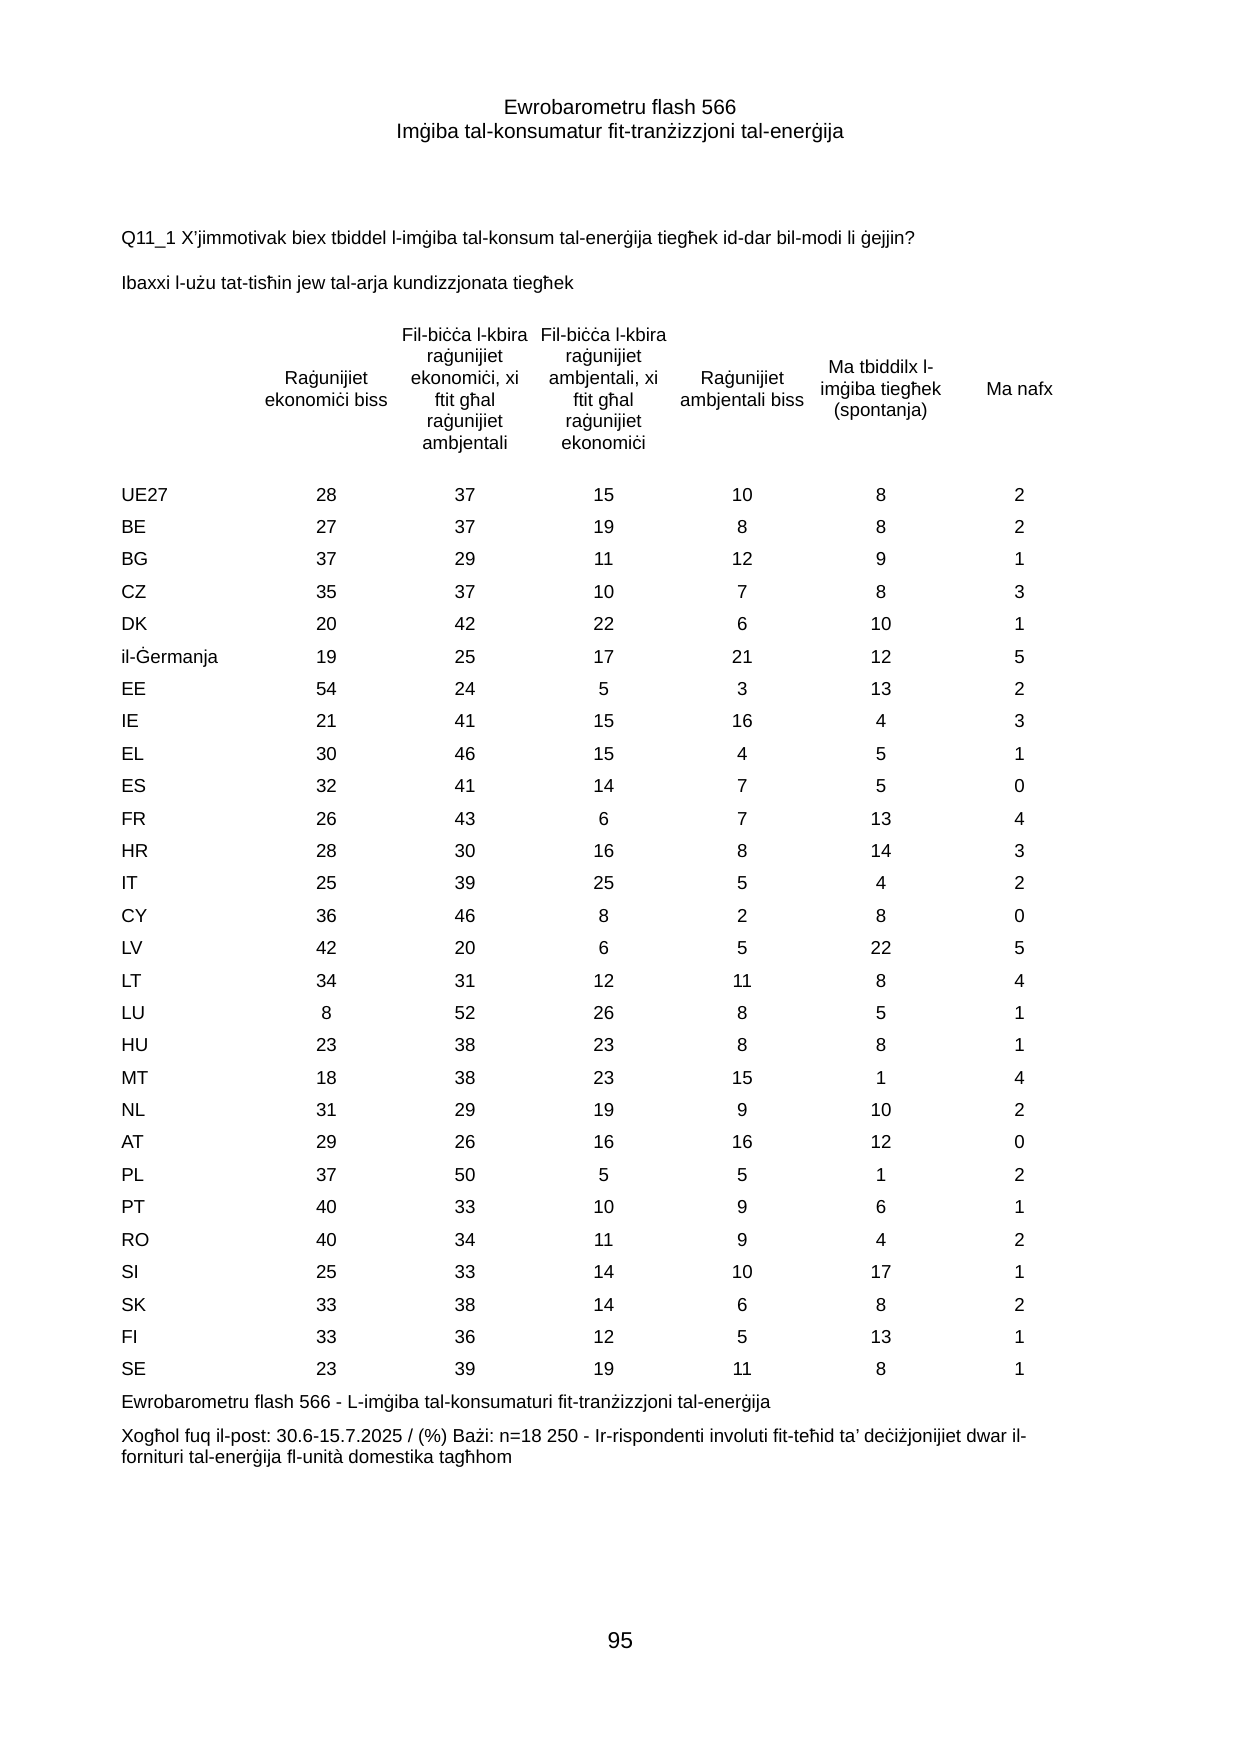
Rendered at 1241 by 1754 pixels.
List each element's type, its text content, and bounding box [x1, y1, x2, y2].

table_cell BG [118, 543, 257, 575]
table_cell 46 [395, 737, 534, 769]
table_cell 37 [257, 1158, 395, 1191]
table_cell 14 [534, 770, 673, 802]
table_cell 54 [257, 673, 395, 705]
table_cell 38 [395, 1029, 534, 1061]
table_cell 14 [534, 1288, 673, 1320]
table_cell Ma tbiddilx l-imġiba tiegħek (spontanja) [811, 299, 950, 478]
table_cell 1 [950, 543, 1089, 575]
table_cell 5 [811, 737, 950, 769]
table_cell Fil-biċċa l-kbira raġunijiet ambjentali, xi ftit għal raġunijiet ekonomiċi [534, 299, 673, 478]
table_cell 39 [395, 867, 534, 899]
table_cell 24 [395, 673, 534, 705]
table_cell 1 [950, 1029, 1089, 1061]
table_cell 9 [673, 1094, 811, 1126]
table_cell 1 [950, 1191, 1089, 1223]
table_cell 28 [257, 834, 395, 867]
table_cell 33 [257, 1320, 395, 1353]
table_cell 31 [257, 1094, 395, 1126]
table_cell 33 [395, 1256, 534, 1288]
table_cell 37 [395, 478, 534, 510]
table_cell 46 [395, 899, 534, 932]
table_cell 0 [950, 899, 1089, 932]
table_cell 3 [950, 575, 1089, 608]
table_cell 23 [534, 1029, 673, 1061]
table_cell NL [118, 1094, 257, 1126]
table_cell 8 [673, 1029, 811, 1061]
table_cell 25 [534, 867, 673, 899]
table_cell 37 [395, 510, 534, 543]
table_cell 2 [950, 1158, 1089, 1191]
table_cell 23 [257, 1029, 395, 1061]
table_cell ES [118, 770, 257, 802]
table_header Q11_1 X’jimmotivak biex tbiddel l-imġiba tal-konsum tal-enerġija tiegħek id-dar bil-modi li ġejjin? [118, 209, 1089, 266]
table_cell DK [118, 608, 257, 640]
table_cell 2 [950, 1094, 1089, 1126]
table_cell 2 [950, 1223, 1089, 1256]
table_cell 12 [534, 1320, 673, 1353]
table_cell 26 [534, 996, 673, 1029]
table_cell 22 [811, 932, 950, 964]
table_cell 23 [257, 1353, 395, 1385]
table_cell 3 [950, 705, 1089, 737]
table_cell 14 [534, 1256, 673, 1288]
table_cell 22 [534, 608, 673, 640]
table_cell 38 [395, 1288, 534, 1320]
table_cell 43 [395, 802, 534, 834]
table_cell 6 [811, 1191, 950, 1223]
table_cell 21 [257, 705, 395, 737]
table_cell 13 [811, 1320, 950, 1353]
table_cell 8 [811, 1353, 950, 1385]
table_cell 16 [534, 834, 673, 867]
table_cell 26 [395, 1126, 534, 1158]
table_cell 2 [950, 867, 1089, 899]
table_cell 2 [950, 673, 1089, 705]
table_cell 10 [534, 1191, 673, 1223]
table_cell 37 [395, 575, 534, 608]
table_cell 5 [811, 770, 950, 802]
table_cell CZ [118, 575, 257, 608]
table_cell Fil-biċċa l-kbira raġunijiet ekonomiċi, xi ftit għal raġunijiet ambjentali [395, 299, 534, 478]
table_cell 17 [811, 1256, 950, 1288]
table_cell 3 [673, 673, 811, 705]
table_cell 29 [257, 1126, 395, 1158]
table_cell 11 [673, 964, 811, 996]
table_cell HR [118, 834, 257, 867]
table_cell 19 [257, 640, 395, 672]
table_cell BE [118, 510, 257, 543]
table_cell 37 [257, 543, 395, 575]
table_cell 23 [534, 1061, 673, 1093]
table_cell 40 [257, 1191, 395, 1223]
table_cell 1 [950, 1320, 1089, 1353]
table_cell Ibaxxi l-użu tat-tisħin jew tal-arja kundizzjonata tiegħek [118, 266, 1089, 299]
table_cell 4 [811, 867, 950, 899]
table_cell 6 [673, 608, 811, 640]
table_cell 29 [395, 543, 534, 575]
table_cell RO [118, 1223, 257, 1256]
table_cell Ma nafx [950, 299, 1089, 478]
table_cell 8 [673, 510, 811, 543]
table_cell 4 [811, 1223, 950, 1256]
table_cell SK [118, 1288, 257, 1320]
table_cell 20 [257, 608, 395, 640]
table_cell 40 [257, 1223, 395, 1256]
table_cell 41 [395, 770, 534, 802]
table_cell 8 [257, 996, 395, 1029]
table_cell 9 [811, 543, 950, 575]
table_cell 8 [673, 996, 811, 1029]
table_cell 9 [673, 1191, 811, 1223]
table_cell 8 [811, 510, 950, 543]
table_cell 26 [257, 802, 395, 834]
table_cell 5 [673, 1158, 811, 1191]
table_cell 10 [811, 608, 950, 640]
table_cell 12 [811, 1126, 950, 1158]
table_cell 5 [673, 1320, 811, 1353]
table_cell 5 [811, 996, 950, 1029]
table_cell 11 [534, 1223, 673, 1256]
table_cell 15 [534, 737, 673, 769]
table_cell CY [118, 899, 257, 932]
table_cell 39 [395, 1353, 534, 1385]
table_cell 8 [811, 899, 950, 932]
table_cell 1 [811, 1158, 950, 1191]
table_cell 5 [534, 673, 673, 705]
table_cell 52 [395, 996, 534, 1029]
table_cell 11 [673, 1353, 811, 1385]
table_cell UE27 [118, 478, 257, 510]
table_cell 8 [811, 575, 950, 608]
table_cell MT [118, 1061, 257, 1093]
table_cell 4 [950, 964, 1089, 996]
table_cell PL [118, 1158, 257, 1191]
table_cell 25 [257, 867, 395, 899]
table_cell PT [118, 1191, 257, 1223]
table_cell 2 [673, 899, 811, 932]
table_cell AT [118, 1126, 257, 1158]
table_cell 0 [950, 770, 1089, 802]
table_cell Xogħol fuq il-post: 30.6-15.7.2025 / (%) Bażi: n=18 250 - Ir-rispondenti involuti fit-teħid ta’ deċiżjonijiet dwar il-fornituri tal-enerġija fl-unità domestika tagħhom [118, 1418, 1089, 1475]
table_cell 7 [673, 770, 811, 802]
table_cell 12 [811, 640, 950, 672]
table_cell 5 [534, 1158, 673, 1191]
table_cell 25 [395, 640, 534, 672]
table_cell 27 [257, 510, 395, 543]
table_cell 41 [395, 705, 534, 737]
table_cell IT [118, 867, 257, 899]
table_cell HU [118, 1029, 257, 1061]
table_cell EL [118, 737, 257, 769]
table_cell 21 [673, 640, 811, 672]
table_cell 16 [673, 1126, 811, 1158]
table_cell 0 [950, 1126, 1089, 1158]
table_cell 15 [534, 478, 673, 510]
table_cell 8 [811, 478, 950, 510]
table_cell 29 [395, 1094, 534, 1126]
table_cell 14 [811, 834, 950, 867]
table_cell EE [118, 673, 257, 705]
table_cell FI [118, 1320, 257, 1353]
table_cell Raġunijiet ambjentali biss [673, 299, 811, 478]
table_cell 8 [811, 964, 950, 996]
table_cell 34 [395, 1223, 534, 1256]
table_cell IE [118, 705, 257, 737]
table_cell 2 [950, 1288, 1089, 1320]
table_cell LV [118, 932, 257, 964]
table_cell 35 [257, 575, 395, 608]
table_cell 1 [950, 1256, 1089, 1288]
table_cell 4 [950, 802, 1089, 834]
table_cell 10 [673, 478, 811, 510]
table_cell 10 [673, 1256, 811, 1288]
table_cell 6 [534, 932, 673, 964]
table_cell 18 [257, 1061, 395, 1093]
table_cell 4 [811, 705, 950, 737]
table_cell 8 [534, 899, 673, 932]
table_cell 16 [673, 705, 811, 737]
table_cell 13 [811, 673, 950, 705]
table_cell 32 [257, 770, 395, 802]
table_cell 13 [811, 802, 950, 834]
table_cell 5 [950, 640, 1089, 672]
table_cell 1 [811, 1061, 950, 1093]
table_cell Raġunijiet ekonomiċi biss [257, 299, 395, 478]
table_cell 7 [673, 802, 811, 834]
table_cell 1 [950, 1353, 1089, 1385]
table_cell 33 [257, 1288, 395, 1320]
table_cell 36 [257, 899, 395, 932]
table_cell 8 [673, 834, 811, 867]
table_cell 17 [534, 640, 673, 672]
table_cell 4 [950, 1061, 1089, 1093]
table_cell 31 [395, 964, 534, 996]
table_cell 9 [673, 1223, 811, 1256]
table_cell 10 [534, 575, 673, 608]
table_cell 50 [395, 1158, 534, 1191]
table_cell 25 [257, 1256, 395, 1288]
table_cell SE [118, 1353, 257, 1385]
table_cell 5 [673, 867, 811, 899]
table_cell 20 [395, 932, 534, 964]
table_cell 8 [811, 1029, 950, 1061]
table_cell 2 [950, 478, 1089, 510]
table_cell 34 [257, 964, 395, 996]
table_cell il-Ġermanja [118, 640, 257, 672]
table_cell 6 [534, 802, 673, 834]
table_cell 12 [534, 964, 673, 996]
table_cell FR [118, 802, 257, 834]
table_cell 16 [534, 1126, 673, 1158]
table_cell 10 [811, 1094, 950, 1126]
table_cell 5 [673, 932, 811, 964]
table_cell 1 [950, 737, 1089, 769]
table_cell 33 [395, 1191, 534, 1223]
table_cell LU [118, 996, 257, 1029]
table_cell 36 [395, 1320, 534, 1353]
table_cell 30 [395, 834, 534, 867]
table_cell 8 [811, 1288, 950, 1320]
table_cell 15 [534, 705, 673, 737]
table_cell 1 [950, 996, 1089, 1029]
table_cell 12 [673, 543, 811, 575]
table_cell 19 [534, 1353, 673, 1385]
table_cell 1 [950, 608, 1089, 640]
table_cell 42 [395, 608, 534, 640]
table_cell 6 [673, 1288, 811, 1320]
table_cell 3 [950, 834, 1089, 867]
table_cell Ewrobarometru flash 566 - L-imġiba tal-konsumaturi fit-tranżizzjoni tal-enerġija [118, 1385, 1089, 1417]
table_cell 38 [395, 1061, 534, 1093]
table_cell 4 [673, 737, 811, 769]
table_cell 15 [673, 1061, 811, 1093]
table_cell LT [118, 964, 257, 996]
table_cell 7 [673, 575, 811, 608]
table_cell 28 [257, 478, 395, 510]
table_cell 2 [950, 510, 1089, 543]
table_cell 19 [534, 1094, 673, 1126]
table_cell SI [118, 1256, 257, 1288]
table_cell 42 [257, 932, 395, 964]
table_cell [118, 299, 257, 478]
table_cell 19 [534, 510, 673, 543]
table_cell 11 [534, 543, 673, 575]
table_cell 30 [257, 737, 395, 769]
table_cell 5 [950, 932, 1089, 964]
